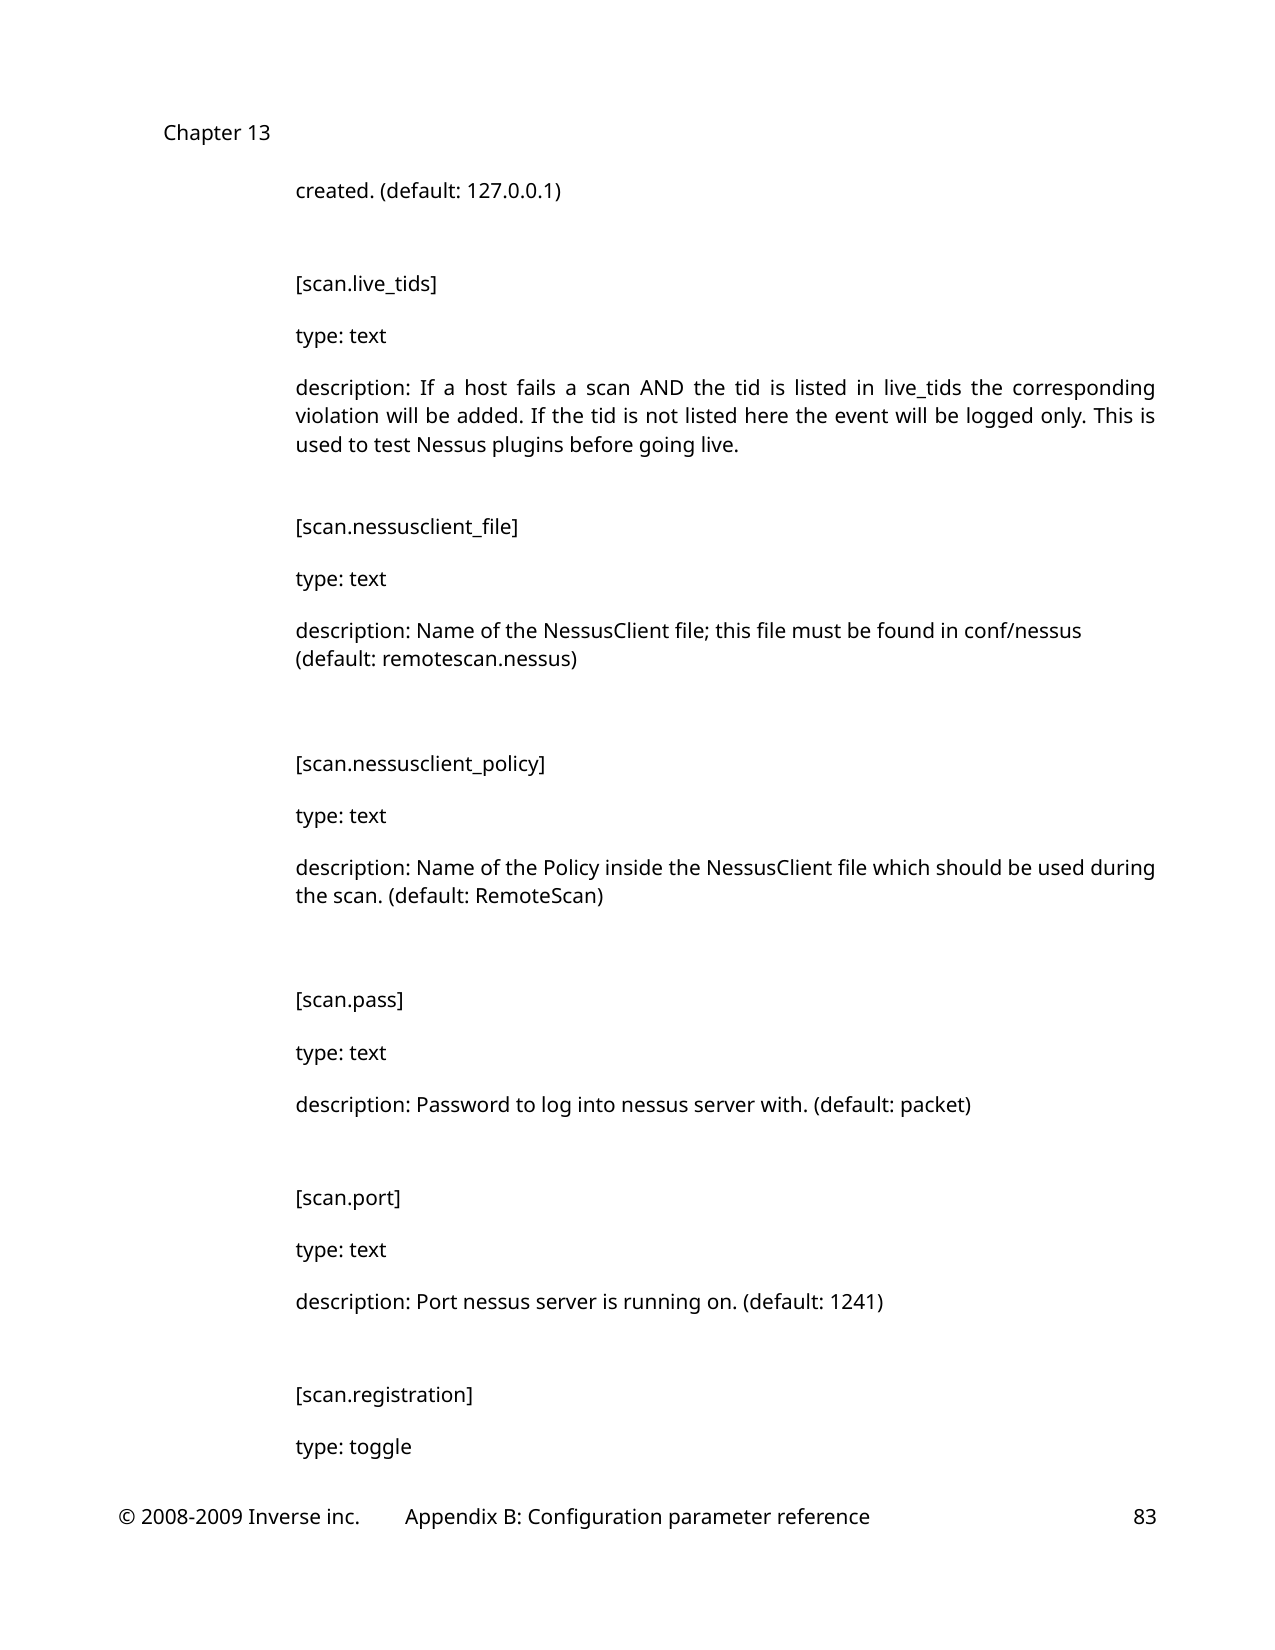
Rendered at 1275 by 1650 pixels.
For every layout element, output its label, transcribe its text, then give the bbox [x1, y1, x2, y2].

text type: text [295, 321, 1157, 349]
text type: toggle [295, 1432, 1157, 1460]
text description: Name of the NessusClient file; this file must be found in conf/nessus (default: remotescan.nessus) [295, 616, 1157, 673]
text [scan.port] [295, 1183, 1157, 1211]
text created. (default: 127.0.0.1) [295, 176, 1157, 204]
text description: Name of the Policy inside the NessusClient file which should be used during the scan. (default: RemoteScan) [295, 853, 1157, 910]
text [scan.live_tids] [295, 269, 1157, 297]
text [scan.nessusclient_file] [295, 512, 1157, 540]
text description: Password to log into nessus server with. (default: packet) [295, 1090, 1157, 1118]
text [scan.registration] [295, 1380, 1157, 1408]
text description: If a host fails a scan AND the tid is listed in live_tids the corresponding violation will be added. If the tid is not listed here the event will be logged only. This is used to test Nessus plugins before going live. [295, 373, 1157, 458]
text description: Port nessus server is running on. (default: 1241) [295, 1287, 1157, 1315]
text [scan.nessusclient_policy] [295, 749, 1157, 777]
text [scan.pass] [295, 986, 1157, 1014]
text type: text [295, 801, 1157, 829]
text type: text [295, 1038, 1157, 1066]
text type: text [295, 564, 1157, 592]
text type: text [295, 1235, 1157, 1263]
